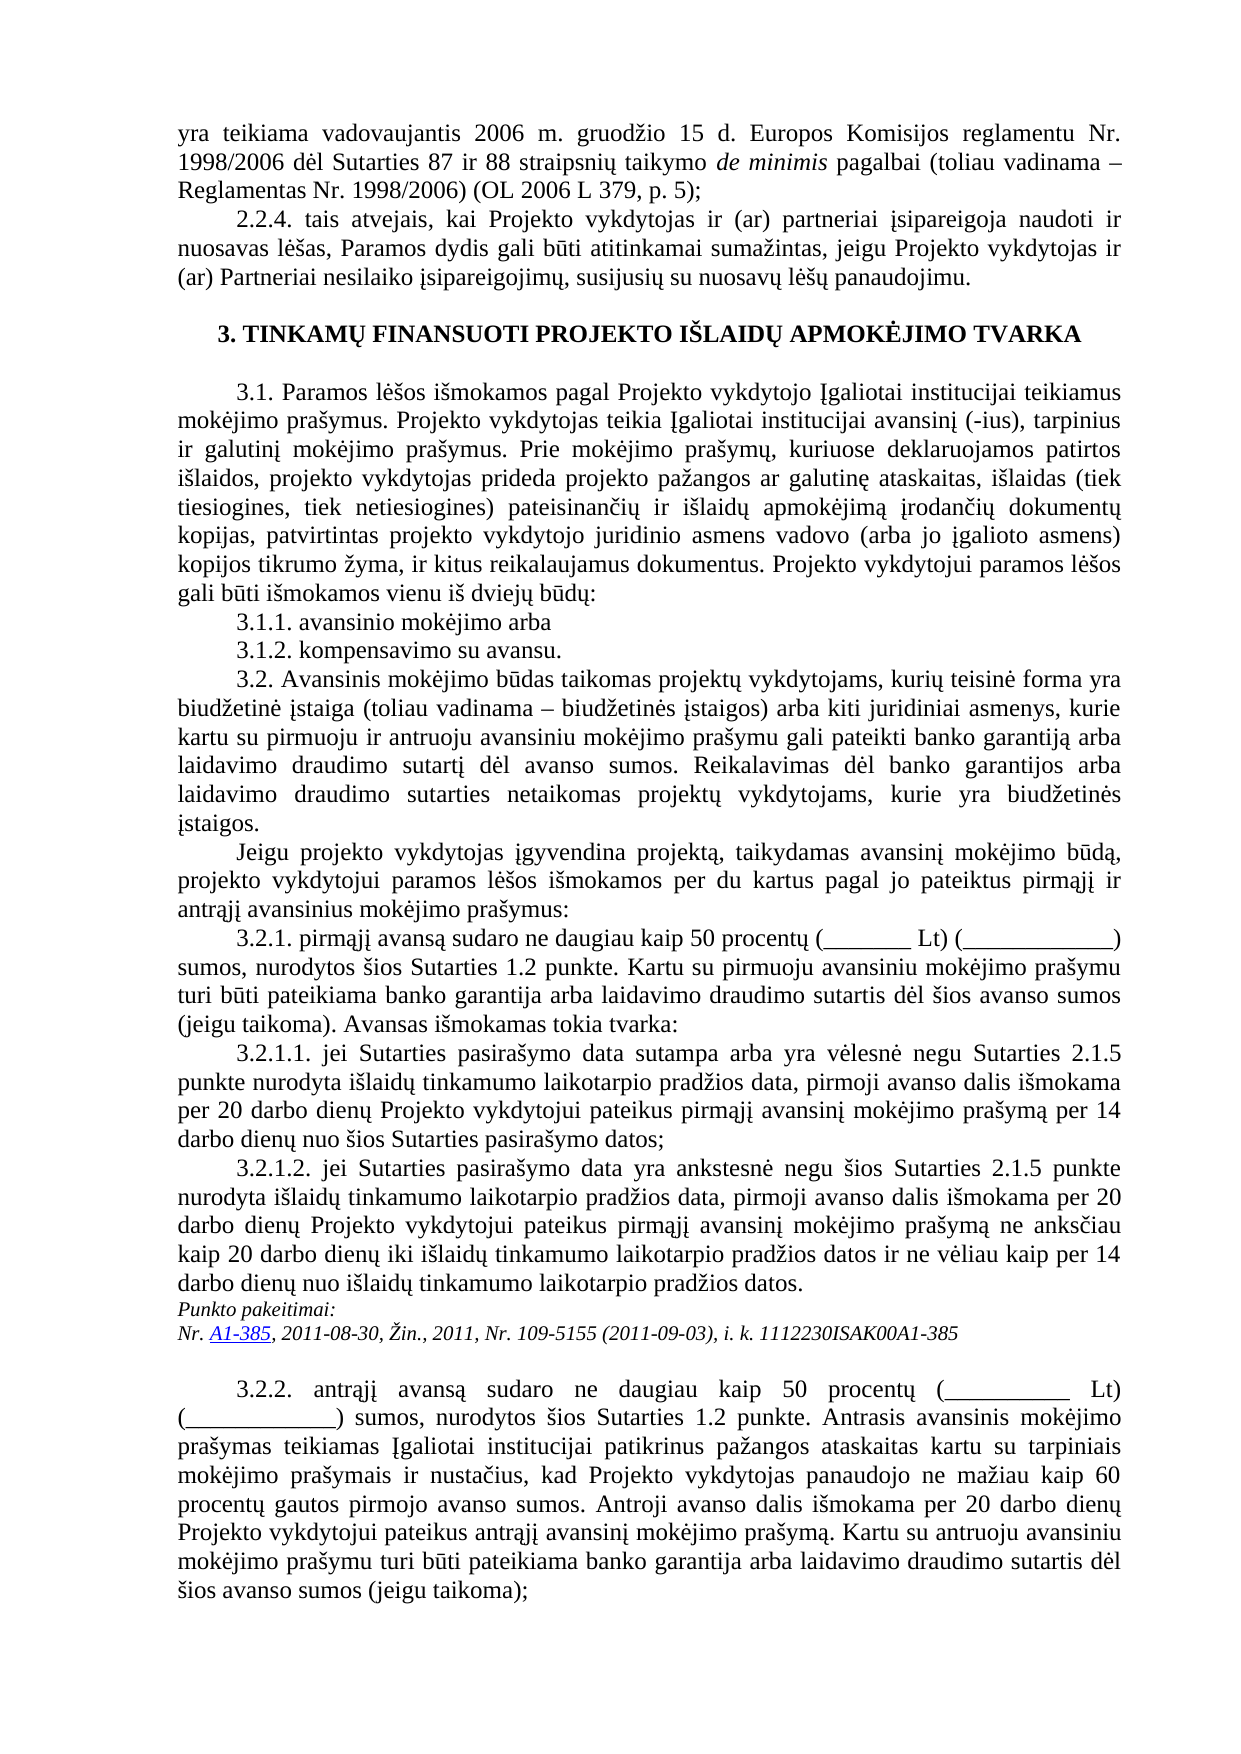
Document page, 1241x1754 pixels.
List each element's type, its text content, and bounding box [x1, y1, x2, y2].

text 3.1.1. avansinio mokėjimo arba [177, 607, 1122, 636]
text 3.2.1.1. jei Sutarties pasirašymo data sutampa arba yra vėlesnė negu Sutarties 2.1.5 punkte nurodyta išlaidų tinkamumo laikotarpio pradžios data, pirmoji avanso dalis išmokama per 20 darbo dienų Projekto vykdytojui pateikus pirmąjį avansinį mokėjimo prašymą per 14 darbo dienų nuo šios Sutarties pasirašymo datos; [177, 1038, 1122, 1153]
text yra teikiama vadovaujantis 2006 m. gruodžio 15 d. Europos Komisijos reglamentu Nr. 1998/2006 dėl Sutarties 87 ir 88 straipsnių taikymo de minimis pagalbai (toliau vadinama – Reglamentas Nr. 1998/2006) (OL 2006 L 379, p. 5); [177, 118, 1122, 204]
text 3.1.2. kompensavimo su avansu. [177, 636, 1122, 664]
text Jeigu projekto vykdytojas įgyvendina projektą, taikydamas avansinį mokėjimo būdą, projekto vykdytojui paramos lėšos išmokamos per du kartus pagal jo pateiktus pirmąjį ir antrąjį avansinius mokėjimo prašymus: [177, 837, 1122, 923]
text Nr. A1-385, 2011-08-30, Žin., 2011, Nr. 109-5155 (2011-09-03), i. k. 1112230ISAK00A1-385 [177, 1321, 1122, 1345]
text 3. TINKAMŲ FINANSUOTI PROJEKTO IŠLAIDŲ APMOKĖJIMO TVARKA [177, 319, 1122, 348]
text 3.2. Avansinis mokėjimo būdas taikomas projektų vykdytojams, kurių teisinė forma yra biudžetinė įstaiga (toliau vadinama – biudžetinės įstaigos) arba kiti juridiniai asmenys, kurie kartu su pirmuoju ir antruoju avansiniu mokėjimo prašymu gali pateikti banko garantiją arba laidavimo draudimo sutartį dėl avanso sumos. Reikalavimas dėl banko garantijos arba laidavimo draudimo sutarties netaikomas projektų vykdytojams, kurie yra biudžetinės įstaigos. [177, 664, 1122, 837]
text 2.2.4. tais atvejais, kai Projekto vykdytojas ir (ar) partneriai įsipareigoja naudoti ir nuosavas lėšas, Paramos dydis gali būti atitinkamai sumažintas, jeigu Projekto vykdytojas ir (ar) Partneriai nesilaiko įsipareigojimų, susijusių su nuosavų lėšų panaudojimu. [177, 204, 1122, 291]
text 3.1. Paramos lėšos išmokamos pagal Projekto vykdytojo Įgaliotai institucijai teikiamus mokėjimo prašymus. Projekto vykdytojas teikia Įgaliotai institucijai avansinį (-ius), tarpinius ir galutinį mokėjimo prašymus. Prie mokėjimo prašymų, kuriuose deklaruojamos patirtos išlaidos, projekto vykdytojas prideda projekto pažangos ar galutinę ataskaitas, išlaidas (tiek tiesiogines, tiek netiesiogines) pateisinančių ir išlaidų apmokėjimą įrodančių dokumentų kopijas, patvirtintas projekto vykdytojo juridinio asmens vadovo (arba jo įgalioto asmens) kopijos tikrumo žyma, ir kitus reikalaujamus dokumentus. Projekto vykdytojui paramos lėšos gali būti išmokamos vienu iš dviejų būdų: [177, 377, 1122, 607]
text 3.2.1.2. jei Sutarties pasirašymo data yra ankstesnė negu šios Sutarties 2.1.5 punkte nurodyta išlaidų tinkamumo laikotarpio pradžios data, pirmoji avanso dalis išmokama per 20 darbo dienų Projekto vykdytojui pateikus pirmąjį avansinį mokėjimo prašymą ne anksčiau kaip 20 darbo dienų iki išlaidų tinkamumo laikotarpio pradžios datos ir ne vėliau kaip per 14 darbo dienų nuo išlaidų tinkamumo laikotarpio pradžios datos. [177, 1153, 1122, 1297]
text 3.2.1. pirmąjį avansą sudaro ne daugiau kaip 50 procentų (_______ Lt) (____________) sumos, nurodytos šios Sutarties 1.2 punkte. Kartu su pirmuoju avansiniu mokėjimo prašymu turi būti pateikiama banko garantija arba laidavimo draudimo sutartis dėl šios avanso sumos (jeigu taikoma). Avansas išmokamas tokia tvarka: [177, 923, 1122, 1038]
text Punkto pakeitimai: [177, 1297, 1122, 1321]
text 3.2.2. antrąjį avansą sudaro ne daugiau kaip 50 procentų (__________ Lt) (____________) sumos, nurodytos šios Sutarties 1.2 punkte. Antrasis avansinis mokėjimo prašymas teikiamas Įgaliotai institucijai patikrinus pažangos ataskaitas kartu su tarpiniais mokėjimo prašymais ir nustačius, kad Projekto vykdytojas panaudojo ne mažiau kaip 60 procentų gautos pirmojo avanso sumos. Antroji avanso dalis išmokama per 20 darbo dienų Projekto vykdytojui pateikus antrąjį avansinį mokėjimo prašymą. Kartu su antruoju avansiniu mokėjimo prašymu turi būti pateikiama banko garantija arba laidavimo draudimo sutartis dėl šios avanso sumos (jeigu taikoma); [177, 1374, 1122, 1604]
